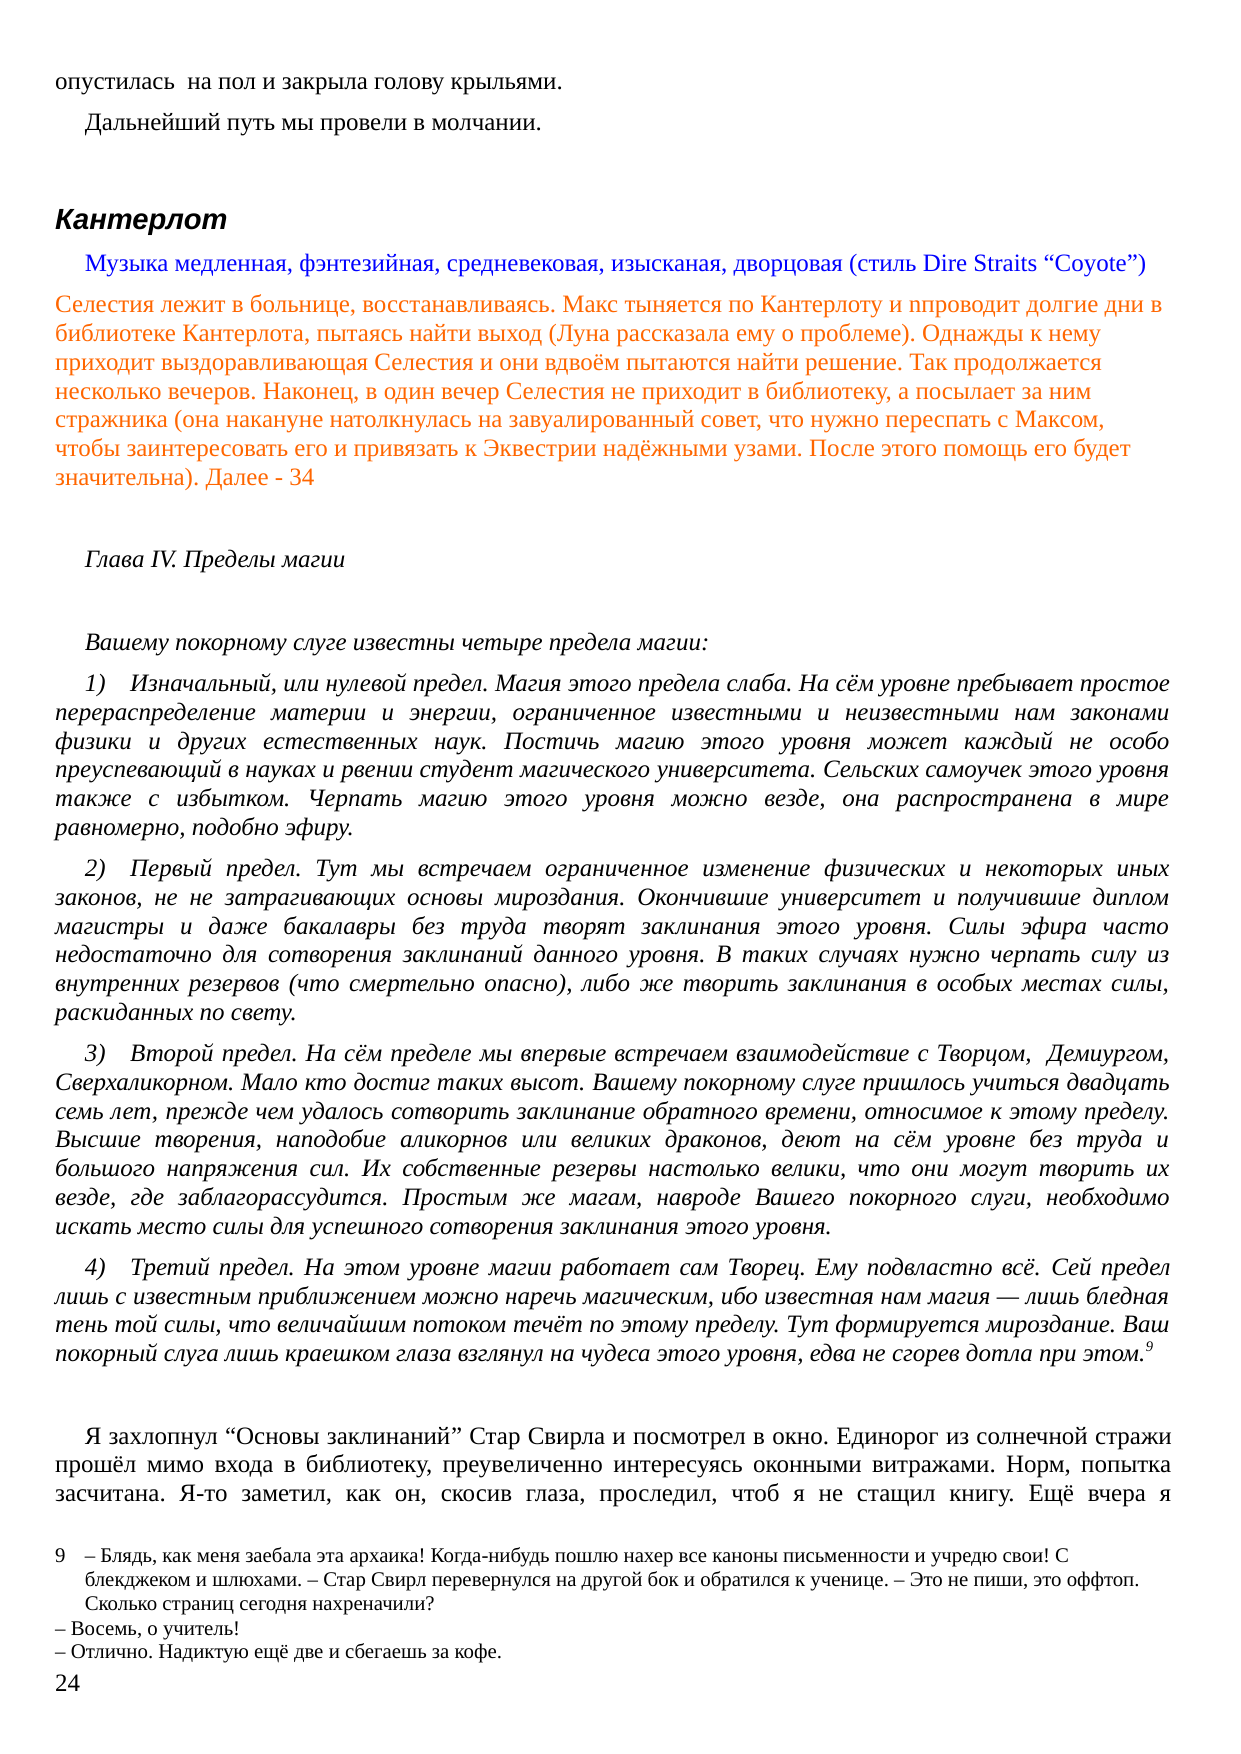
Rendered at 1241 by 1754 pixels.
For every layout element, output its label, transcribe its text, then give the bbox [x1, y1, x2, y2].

list Изначальный, или нулевой предел. Магия этого предела слаба. На сём уровне пребывает простое перераспределение материи и энергии, ограниченное известными и неизвестными нам законами физики и других естественных наук. Постичь магию этого уровня может каждый не особо преуспевающий в науках и рвении студент магического университета. Сельских самоучек этого уровня также с избытком. Черпать магию этого уровня можно везде, она распространена в мире равномерно, подобно эфиру. [55, 668, 1173, 841]
text Я захлопнул “Основы заклинаний” Стар Свирла и посмотрел в окно. Единорог из солнечной стражи прошёл мимо входа в библиотеку, преувеличенно интересуясь оконными витражами. Норм, попытка засчитана. Я-то заметил, как он, скосив глаза, проследил, чтоб я не стащил книгу. Ещё вчера я [55, 1421, 1173, 1507]
list Третий предел. На этом уровне магии работает сам Творец. Ему подвластно всё. Сей предел лишь с известным приближением можно наречь магическим, ибо известная нам магия — лишь бледная тень той силы, что величайшим потоком течёт по этому пределу. Тут формируется мироздание. Ваш покорный слуга лишь краешком глаза взглянул на чудеса этого уровня, едва не сгорев дотла при этом. [55, 1252, 1173, 1367]
text Глава IV. Пределы магии [55, 544, 1173, 573]
list – Блядь, как меня заебала эта архаика! Когда-нибудь пошлю нахер все каноны письменности и учредю свои! С блекджеком и шлюхами. – Стар Свирл перевернулся на другой бок и обратился к ученице. – Это не пиши, это оффтоп. Сколько страниц сегодня нахреначили? [55, 1543, 1173, 1615]
text опустилась на пол и закрыла голову крыльями. [55, 66, 1173, 95]
text Селестия лежит в больнице, восстанавливаясь. Макс тыняется по Кантерлоту и nпроводит долгие дни в библиотеке Кантерлота, пытаясь найти выход (Луна рассказала ему о проблеме). Однажды к нему приходит выздоравливающая Селестия и они вдвоём пытаются найти решение. Так продолжается несколько вечеров. Наконец, в один вечер Селестия не приходит в библиотеку, а посылает за ним стражника (она накануне натолкнулась на завуалированный совет, что нужно переспать с Максом, чтобы заинтересовать его и привязать к Эквестрии надёжными узами. После этого помощь его будет значительна). Далее - 34 [55, 289, 1173, 491]
list – Отлично. Надиктую ещё две и сбегаешь за кофе. [55, 1639, 1173, 1663]
text Дальнейший путь мы провели в молчании. [55, 107, 1173, 136]
list – Восемь, о учитель! [55, 1615, 1173, 1639]
text Музыка медленная, фэнтезийная, средневековая, изысканая, дворцовая (стиль Dire Straits “Coyote”) [55, 248, 1173, 277]
text Вашему покорному слуге известны четыре предела магии: [55, 627, 1173, 656]
list Второй предел. На сём пределе мы впервые встречаем взаимодействие с Творцом, Демиургом, Сверхаликорном. Мало кто достиг таких высот. Вашему покорному слуге пришлось учиться двадцать семь лет, прежде чем удалось сотворить заклинание обратного времени, относимое к этому пределу. Высшие творения, наподобие аликорнов или великих драконов, деют на сём уровне без труда и большого напряжения сил. Их собственные резервы настолько велики, что они могут творить их везде, где заблагорассудится. Простым же магам, навроде Вашего покорного слуги, необходимо искать место силы для успешного сотворения заклинания этого уровня. [55, 1038, 1173, 1239]
list Первый предел. Тут мы встречаем ограниченное изменение физических и некоторых иных законов, не не затрагивающих основы мироздания. Окончившие университет и получившие диплом магистры и даже бакалавры без труда творят заклинания этого уровня. Силы эфира часто недостаточно для сотворения заклинаний данного уровня. В таких случаях нужно черпать силу из внутренних резервов (что смертельно опасно), либо же творить заклинания в особых местах силы, раскиданных по свету. [55, 853, 1173, 1026]
subtitle Кантерлот [55, 202, 1173, 236]
